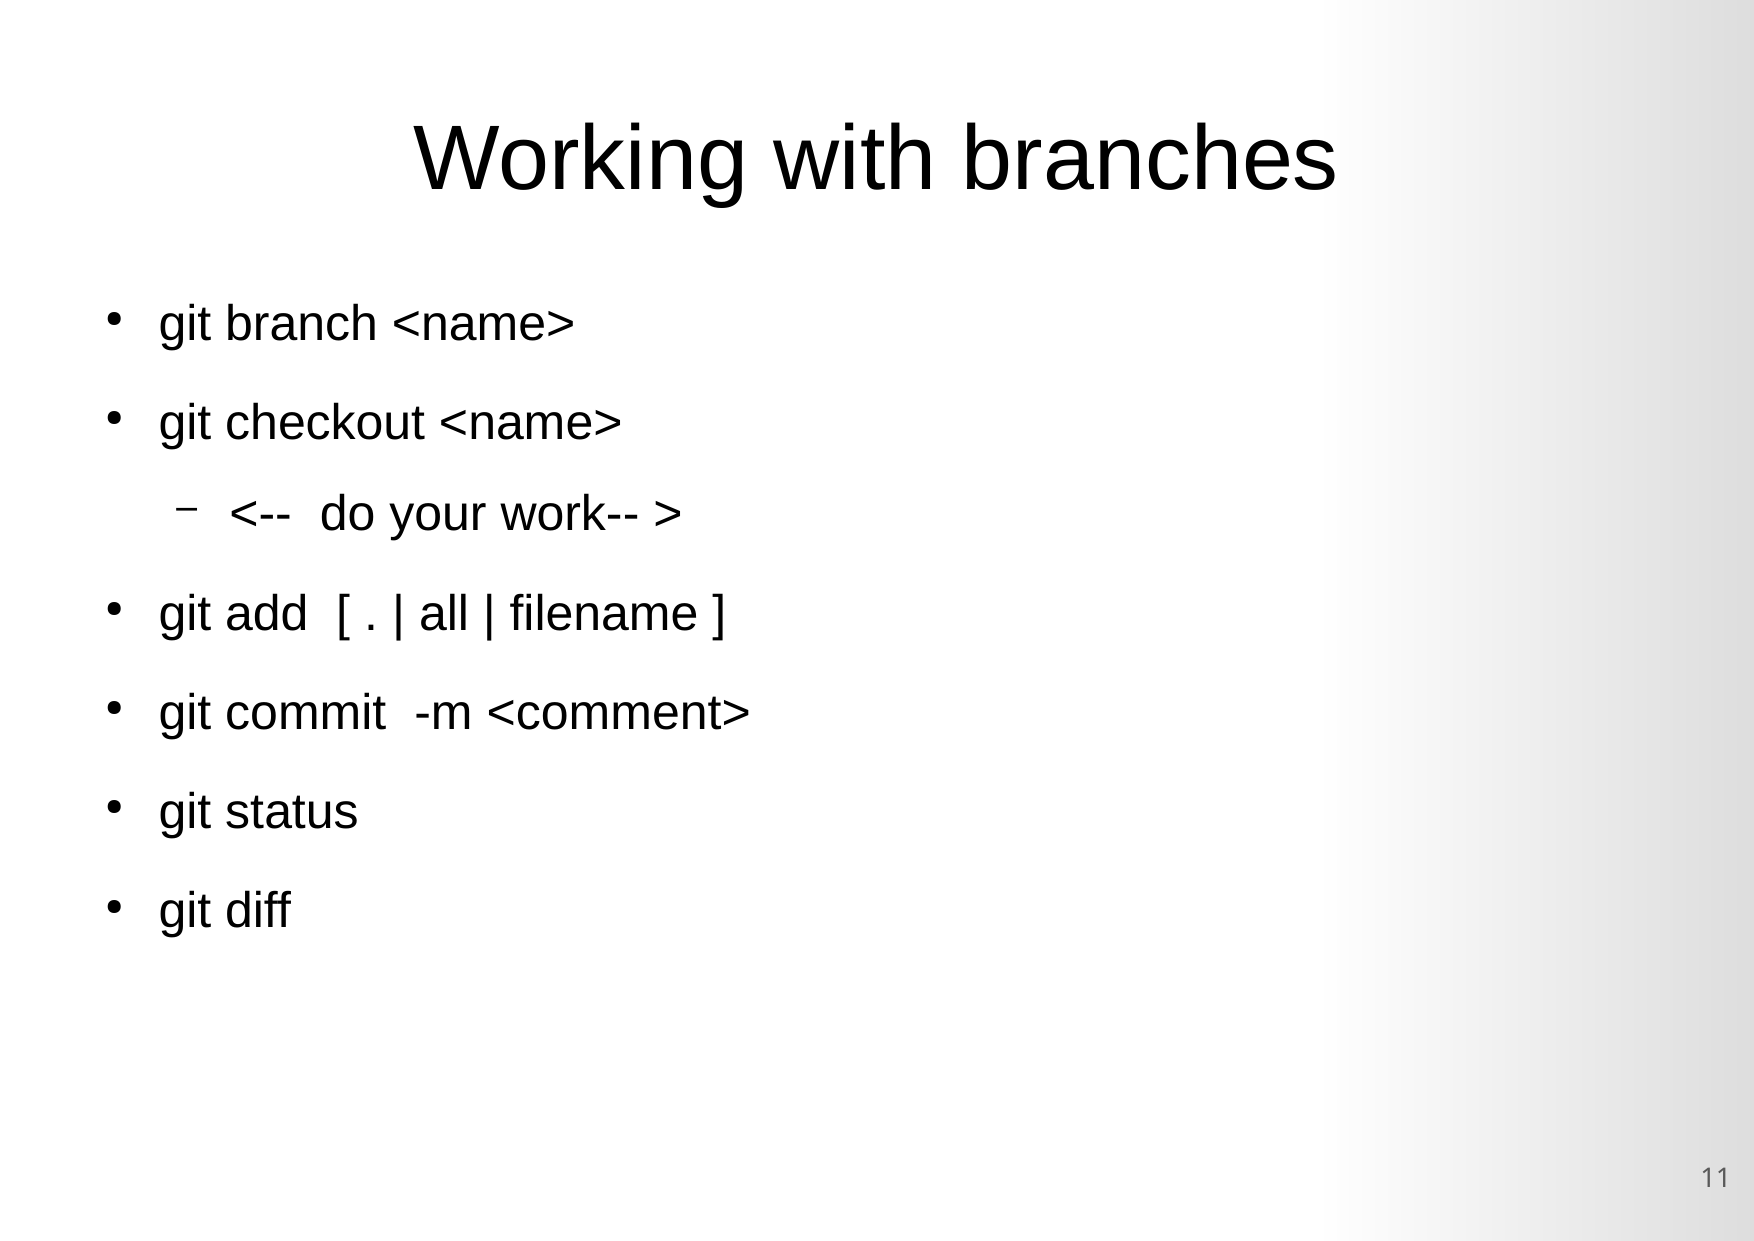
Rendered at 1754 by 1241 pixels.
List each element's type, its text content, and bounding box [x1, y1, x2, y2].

slide_number [1641, 1145, 1747, 1241]
list git branch <name> git checkout <name> <-- do your work-- > git add [ . | all | filename ] git commit -m <comment> git status git diff [87, 290, 1667, 1010]
title Working with branches [87, 49, 1667, 257]
